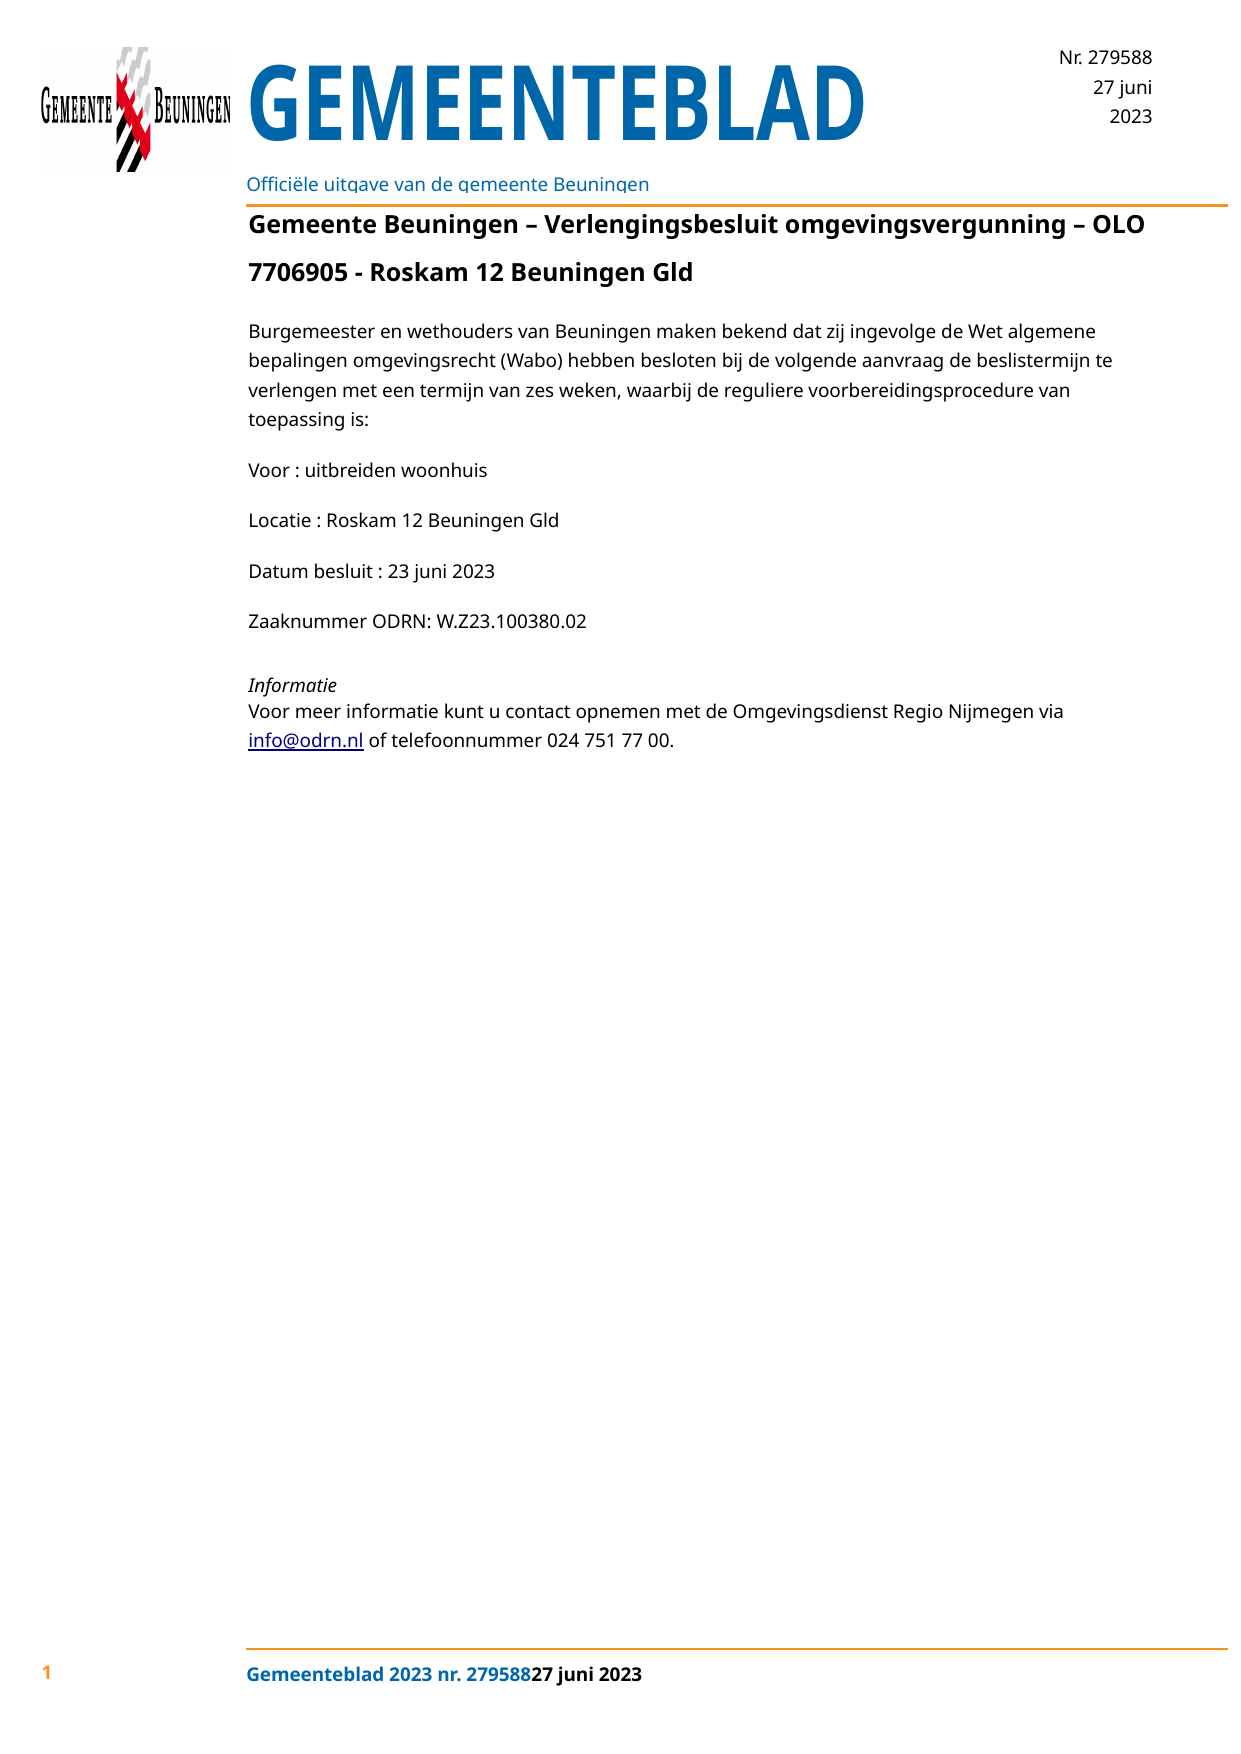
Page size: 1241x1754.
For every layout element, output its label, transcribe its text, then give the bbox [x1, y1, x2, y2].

text Locatie : Roskam 12 Beuningen Gld [248, 507, 1152, 533]
text Datum besluit : 23 juni 2023 [248, 558, 1152, 584]
text Zaaknummer ODRN: W.Z23.100380.02 [248, 608, 1152, 634]
text Informatie [248, 672, 1152, 698]
text Voor meer informatie kunt u contact opnemen met de Omgevingsdienst Regio Nijmegen via info@odrn.nl of telefoonnummer 024 751 77 00. [248, 698, 1152, 753]
picture [41, 47, 231, 172]
text Voor : uitbreiden woonhuis [248, 457, 1152, 483]
text Burgemeester en wethouders van Beuningen maken bekend dat zij ingevolge de Wet algemene bepalingen omgevingsrecht (Wabo) hebben besloten bij de volgende aanvraag de beslistermijn te verlengen met een termijn van zes weken, waarbij de reguliere voorbereidingsprocedure van toepassing is: [248, 318, 1152, 432]
text Gemeente Beuningen – Verlengingsbesluit omgevingsvergunning – OLO 7706905 - Roskam 12 Beuningen Gld [248, 207, 1152, 288]
